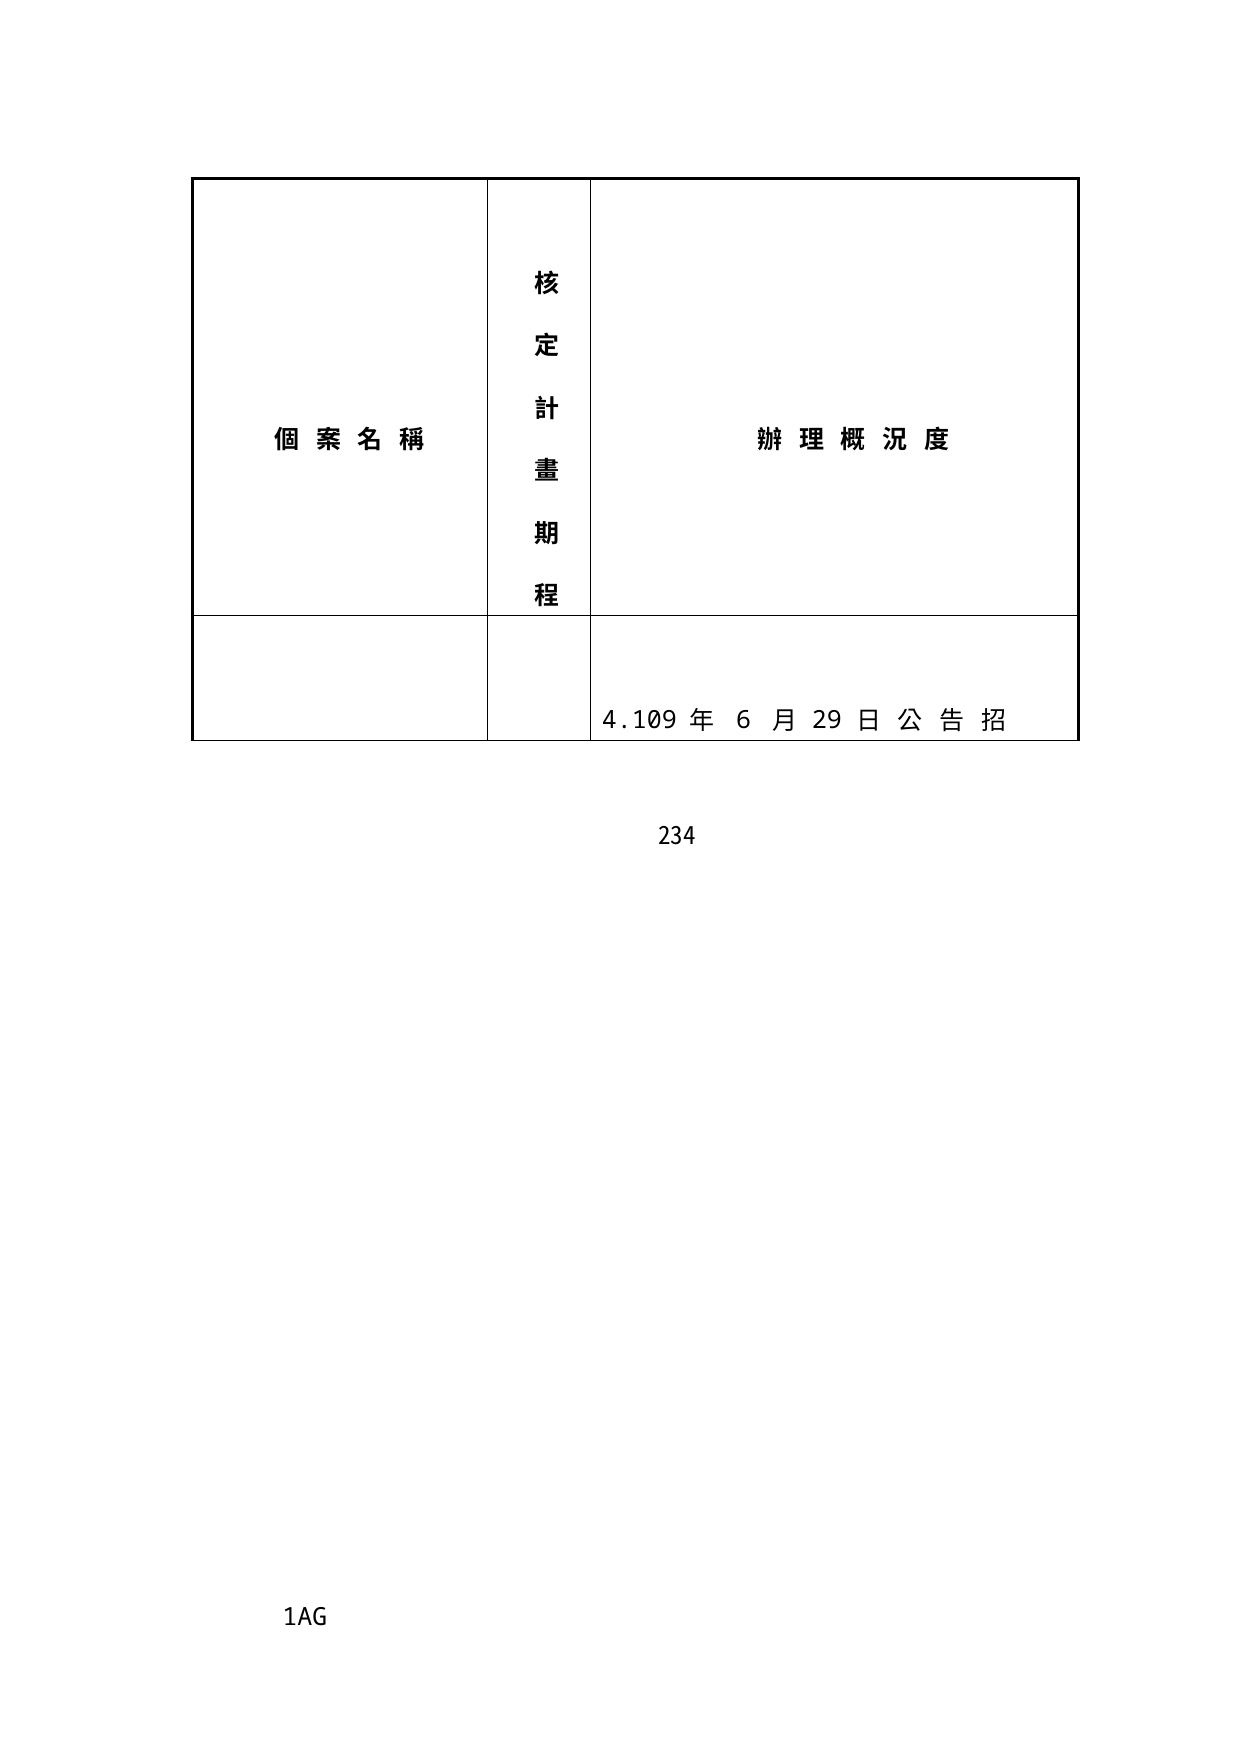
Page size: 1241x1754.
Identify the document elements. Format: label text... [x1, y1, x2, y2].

table_cell 4.109年6月29日公告招 [591, 616, 1077, 740]
table_header 個案名稱 [194, 180, 487, 615]
table_header 辦理概況度 [591, 180, 1077, 615]
table_cell [488, 616, 590, 740]
table_cell [194, 616, 487, 740]
table_header 核定計畫期程 [488, 180, 590, 615]
